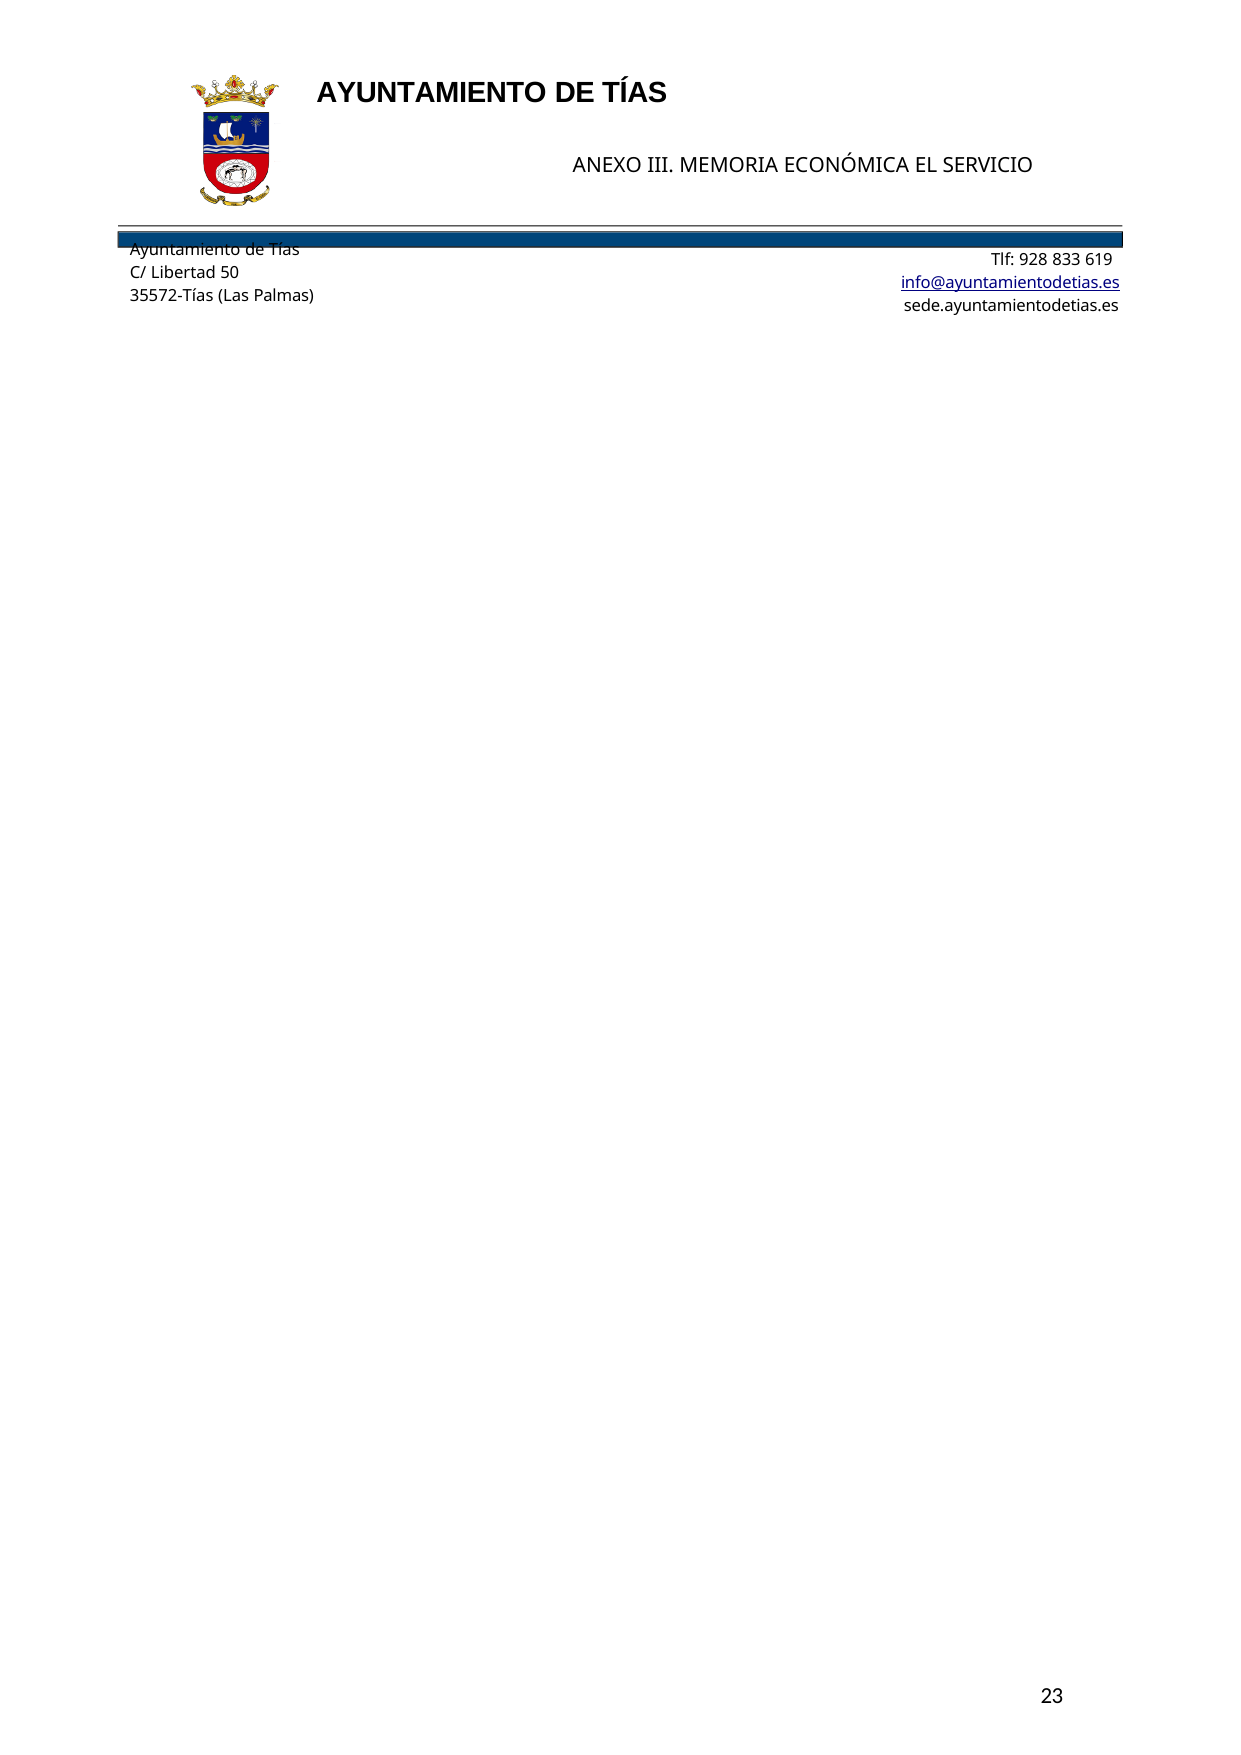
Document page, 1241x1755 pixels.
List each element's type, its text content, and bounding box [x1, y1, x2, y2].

text Ayuntamiento de Tías C/ Libertad 50 [129, 248, 304, 283]
text 35572-Tías (Las Palmas) [129, 283, 321, 306]
text info@ayuntamientodetias.es sede.ayuntamientodetias.es [901, 271, 1123, 316]
text Tlf: 928 833 619 [991, 248, 1123, 270]
